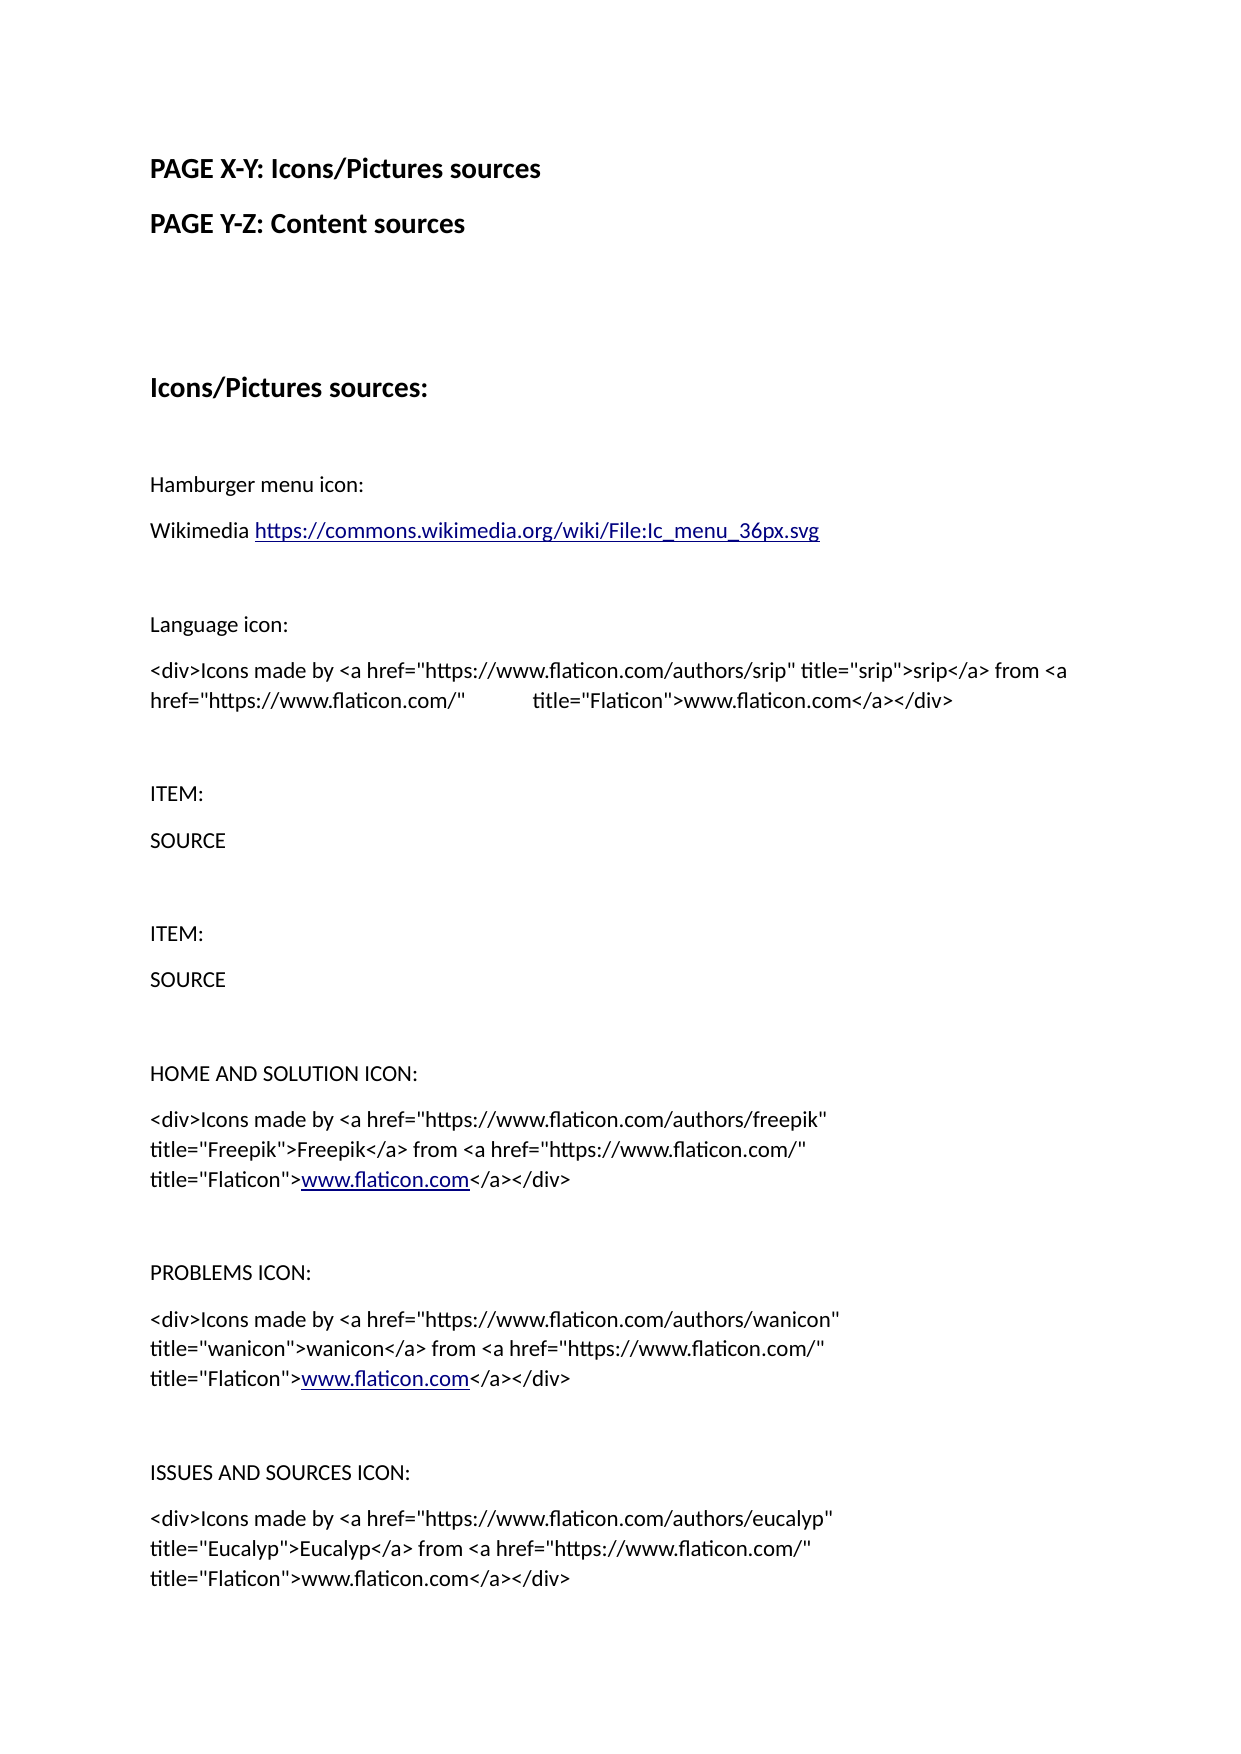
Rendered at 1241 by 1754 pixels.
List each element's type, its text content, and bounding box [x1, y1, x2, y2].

text PROBLEMS ICON: [150, 1258, 1090, 1286]
text PAGE X-Y: Icons/Pictures sources [150, 150, 1090, 186]
text ITEM: [150, 779, 1090, 807]
text SOURCE [150, 826, 1090, 854]
text ITEM: [150, 919, 1090, 947]
text HOME AND SOLUTION ICON: [150, 1059, 1090, 1087]
text Language icon: [150, 610, 1090, 638]
text <div>Icons made by <a href="https://www.flaticon.com/authors/eucalyp" title="Eucalyp">Eucalyp</a> from <a href="https://www.flaticon.com/" title="Flaticon">www.flaticon.com</a></div> [150, 1504, 1090, 1592]
text Wikimedia https://commons.wikimedia.org/wiki/File:Ic_menu_36px.svg [150, 517, 1090, 544]
text Icons/Pictures sources: [150, 369, 1090, 404]
text <div>Icons made by <a href="https://www.flaticon.com/authors/freepik" title="Freepik">Freepik</a> from <a href="https://www.flaticon.com/" title="Flaticon">www.flaticon.com</a></div> [150, 1105, 1090, 1193]
text Hamburger menu icon: [150, 470, 1090, 498]
text ISSUES AND SOURCES ICON: [150, 1458, 1090, 1486]
text SOURCE [150, 966, 1090, 993]
text PAGE Y-Z: Content sources [150, 205, 1090, 240]
text <div>Icons made by <a href="https://www.flaticon.com/authors/wanicon" title="wanicon">wanicon</a> from <a href="https://www.flaticon.com/" title="Flaticon">www.flaticon.com</a></div> [150, 1305, 1090, 1392]
text <div>Icons made by <a href="https://www.flaticon.com/authors/srip" title="srip">srip</a> from <a href="https://www.flaticon.com/" title="Flaticon">www.flaticon.com</a></div> [150, 656, 1090, 714]
